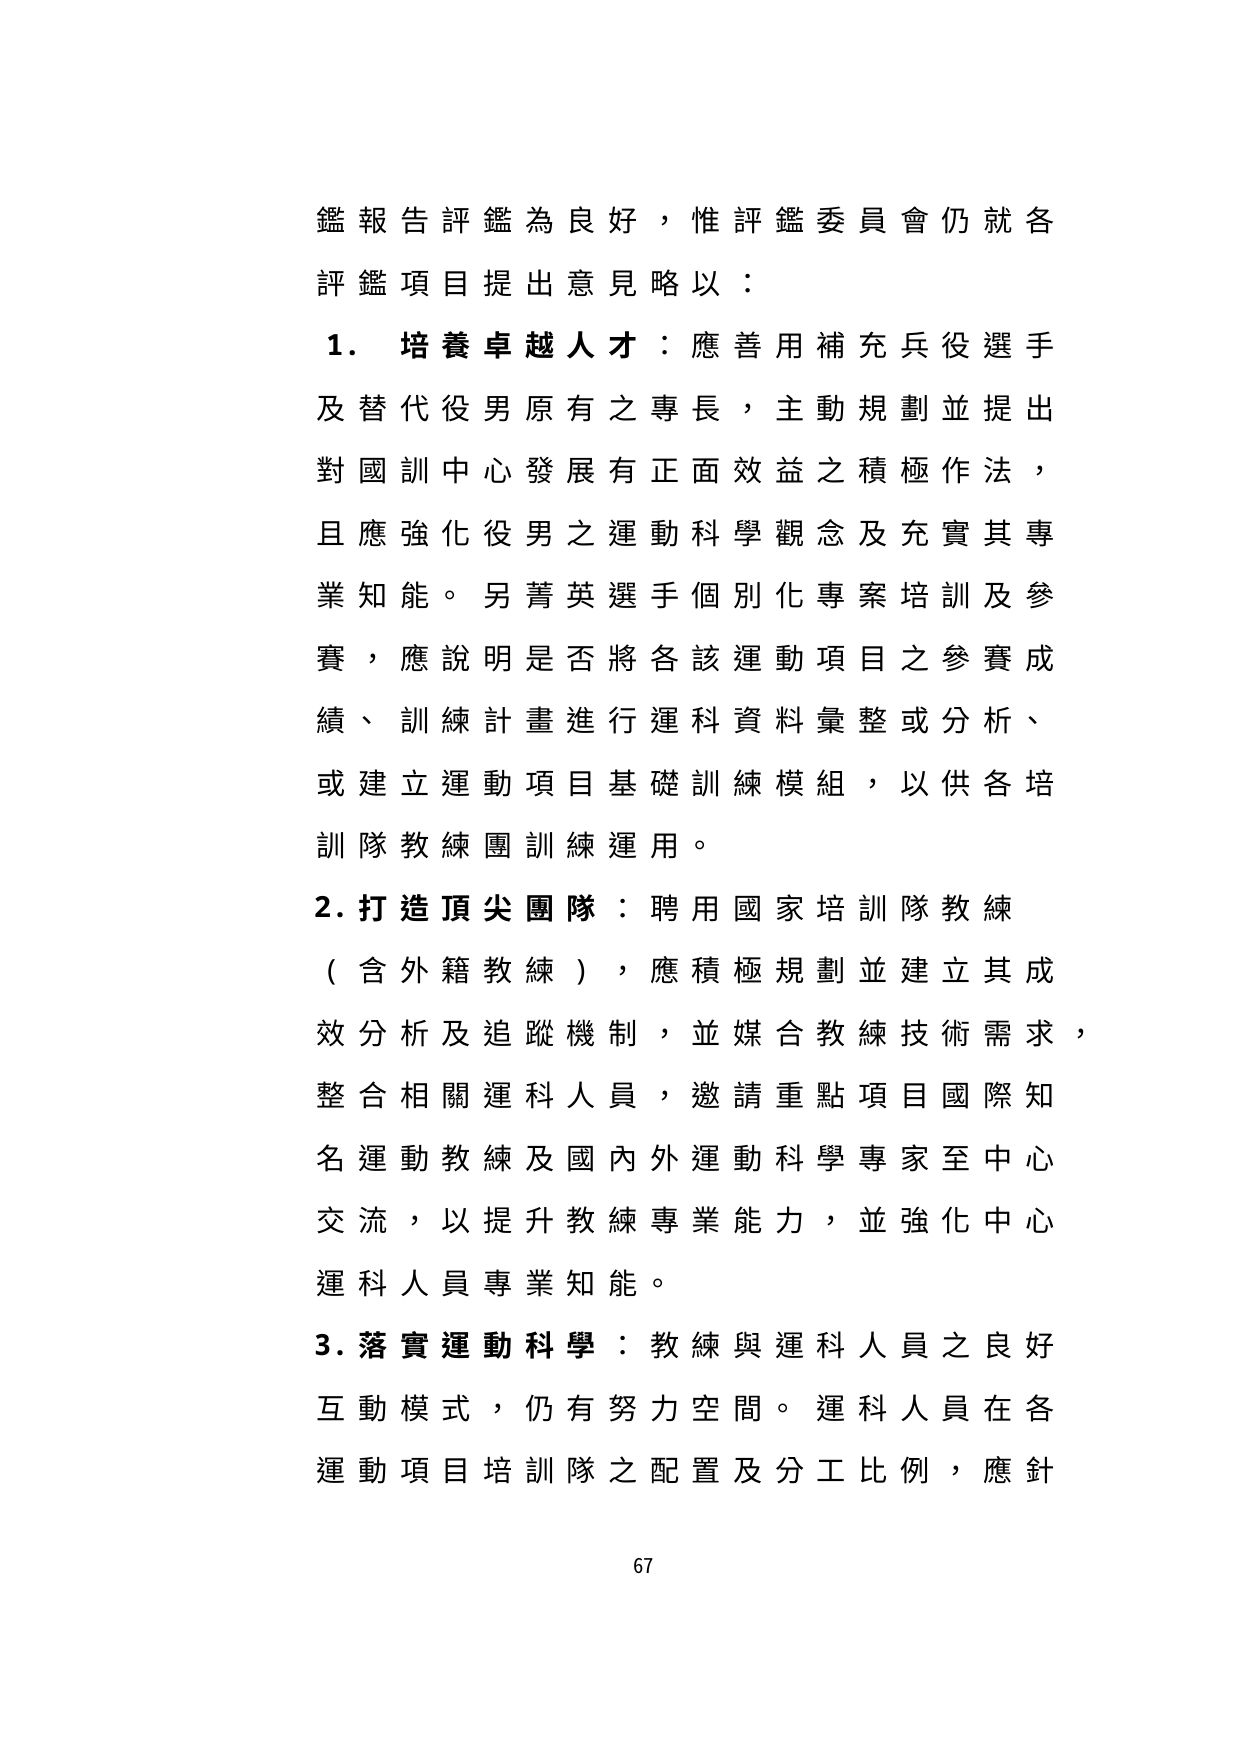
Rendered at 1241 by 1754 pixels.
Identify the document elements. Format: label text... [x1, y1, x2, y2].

text 3.落實運動科學：教練與運科人員之良好互動模式，仍有努力空間。運科人員在各運動項目培訓隊之配置及分工比例，應針 [274, 1302, 1060, 1490]
text 1. 培養卓越人才：應善用補充兵役選手及替代役男原有之專長，主動規劃並提出對國訓中心發展有正面效益之積極作法，且應強化役男之運動科學觀念及充實其專業知能。另菁英選手個別化專案培訓及參賽，應說明是否將各該運動項目之參賽成績、訓練計畫進行運科資料彙整或分析、或建立運動項目基礎訓練模組，以供各培訓隊教練團訓練運用。 [274, 302, 1060, 865]
text 鑑報告評鑑為良好，惟評鑑委員會仍就各評鑑項目提出意見略以： [274, 177, 1060, 302]
text 2.打造頂尖團隊：聘用國家培訓隊教練(含外籍教練)，應積極規劃並建立其成效分析及追蹤機制，並媒合教練技術需求，整合相關運科人員，邀請重點項目國際知名運動教練及國內外運動科學專家至中心交流，以提升教練專業能力，並強化中心運科人員專業知能。 [274, 865, 1060, 1302]
